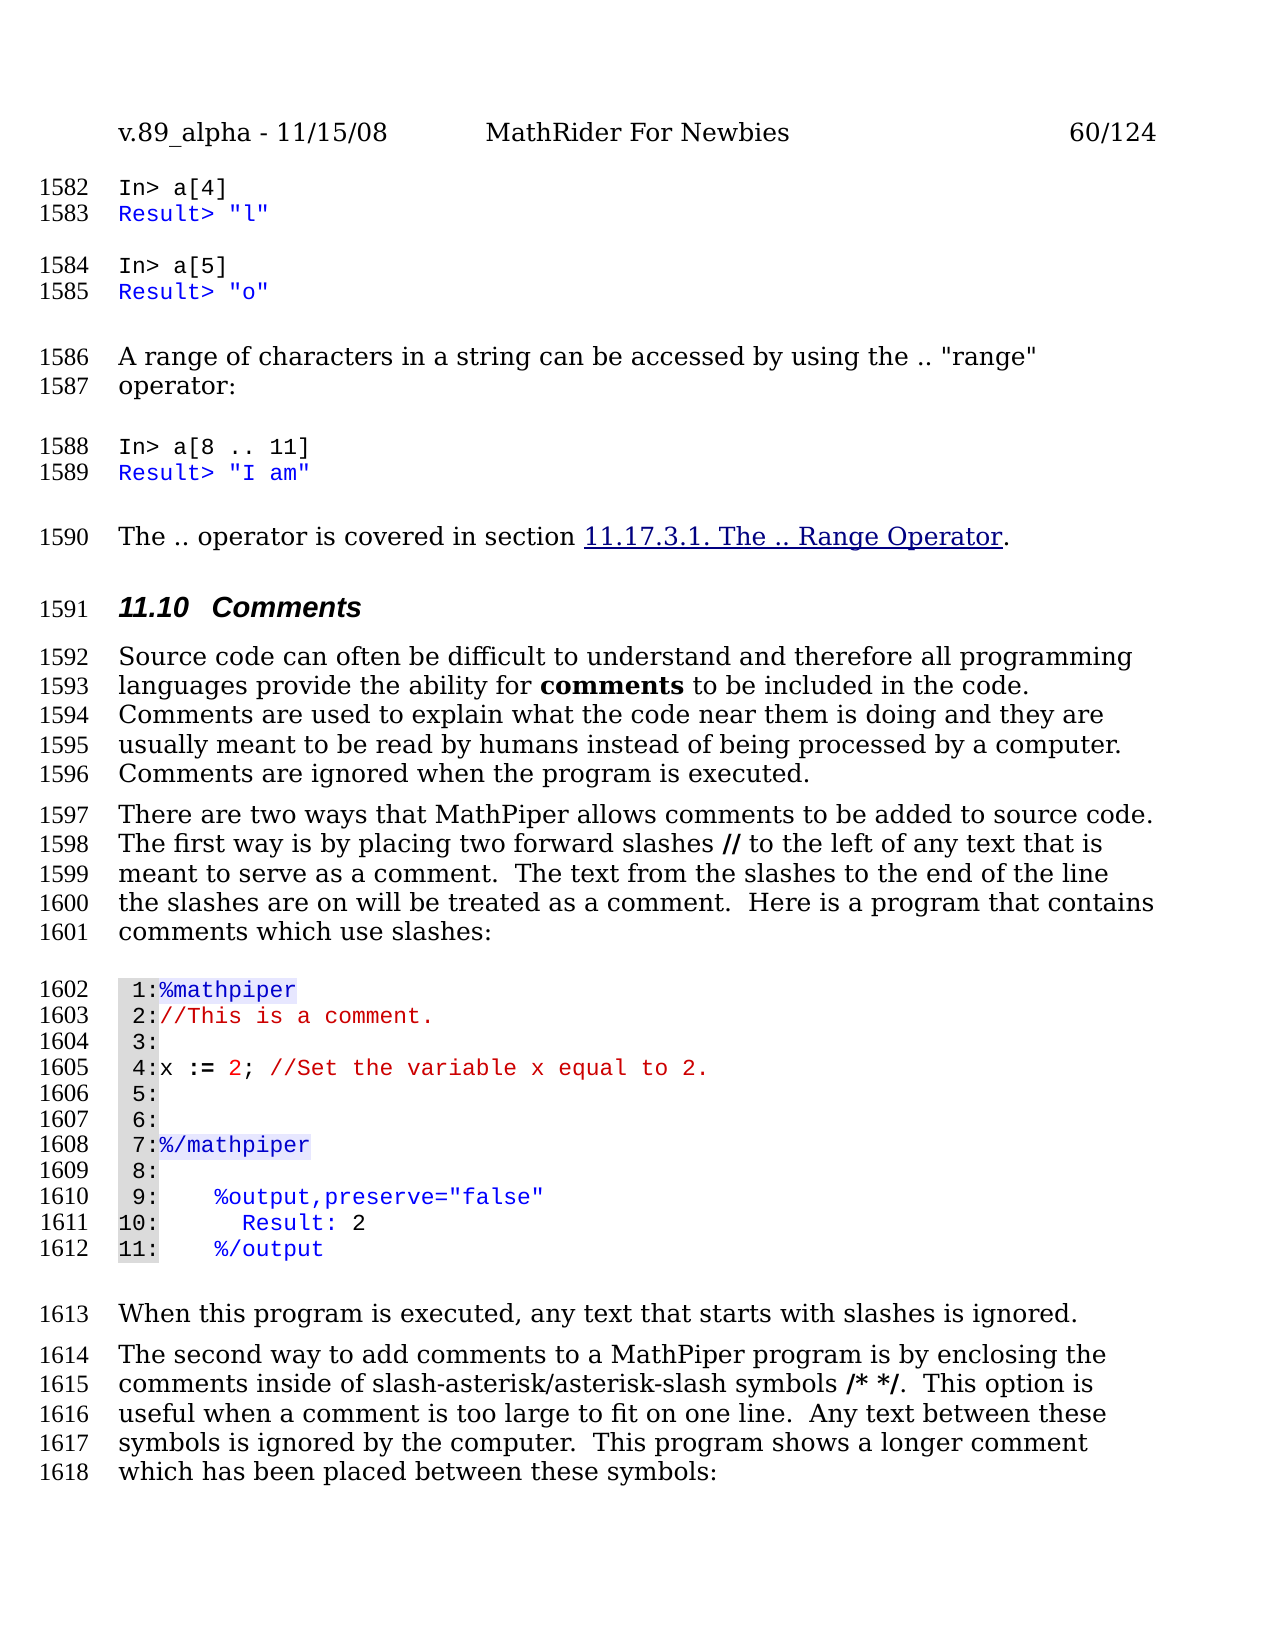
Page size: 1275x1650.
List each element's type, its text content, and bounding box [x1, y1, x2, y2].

text There are two ways that MathPiper allows comments to be added to source code. The first way is by placing two forward slashes // to the left of any text that is meant to serve as a comment. The text from the slashes to the end of the line the slashes are on will be treated as a comment. Here is a program that contains comments which use slashes: [118, 800, 1157, 946]
text Source code can often be difficult to understand and therefore all programming languages provide the ability for comments to be included in the code. Comments are used to explain what the code near them is doing and they are usually meant to be read by humans instead of being processed by a computer. Comments are ignored when the program is executed. [118, 642, 1157, 788]
text 5: [118, 1082, 1157, 1108]
text In> a[5] [118, 254, 1157, 281]
text In> a[4] [118, 177, 1157, 203]
text 8: [118, 1160, 1157, 1186]
text 1:%mathpiper [118, 978, 1157, 1004]
text Result> "I am" [118, 461, 1157, 487]
text 2://This is a comment. [118, 1004, 1157, 1030]
text In> a[8 .. 11] [118, 435, 1157, 461]
subtitle Comments [118, 591, 1157, 624]
text 4:x := 2; //Set the variable x equal to 2. [118, 1056, 1157, 1082]
text The .. operator is covered in section 11.17.3.1. The .. Range Operator. [118, 522, 1157, 551]
text 7:%/mathpiper [118, 1134, 1157, 1160]
text The second way to add comments to a MathPiper program is by enclosing the comments inside of slash-asterisk/asterisk-slash symbols /* */. This option is useful when a comment is too large to fit on one line. Any text between these symbols is ignored by the computer. This program shows a longer comment which has been placed between these symbols: [118, 1340, 1157, 1486]
text A range of characters in a string can be accessed by using the .. "range" operator: [118, 342, 1157, 400]
text Result> "o" [118, 281, 1157, 306]
text Result> "l" [118, 203, 1157, 229]
text 11: %/output [118, 1238, 1157, 1263]
text 9: %output,preserve="false" [118, 1186, 1157, 1212]
text 10: Result: 2 [118, 1212, 1157, 1238]
text 6: [118, 1108, 1157, 1134]
text When this program is executed, any text that starts with slashes is ignored. [118, 1299, 1157, 1328]
text 3: [118, 1030, 1157, 1056]
